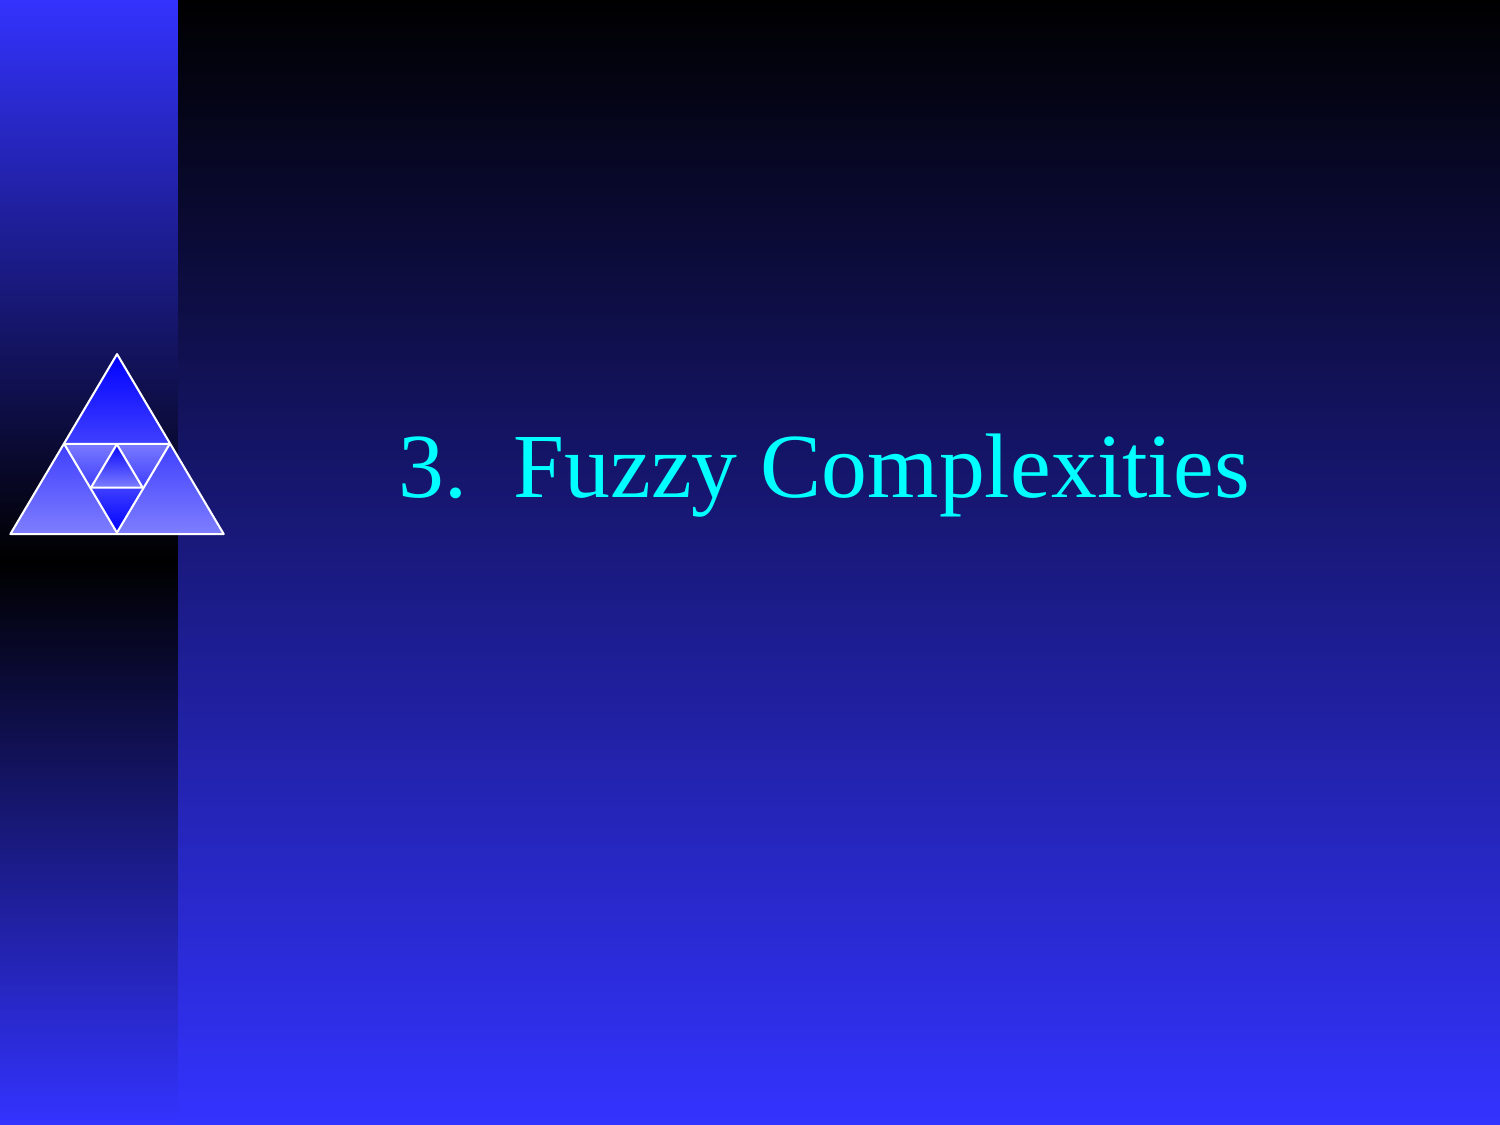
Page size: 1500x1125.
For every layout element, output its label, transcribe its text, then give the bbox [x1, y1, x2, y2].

title 3. Fuzzy Complexities [187, 374, 1463, 563]
